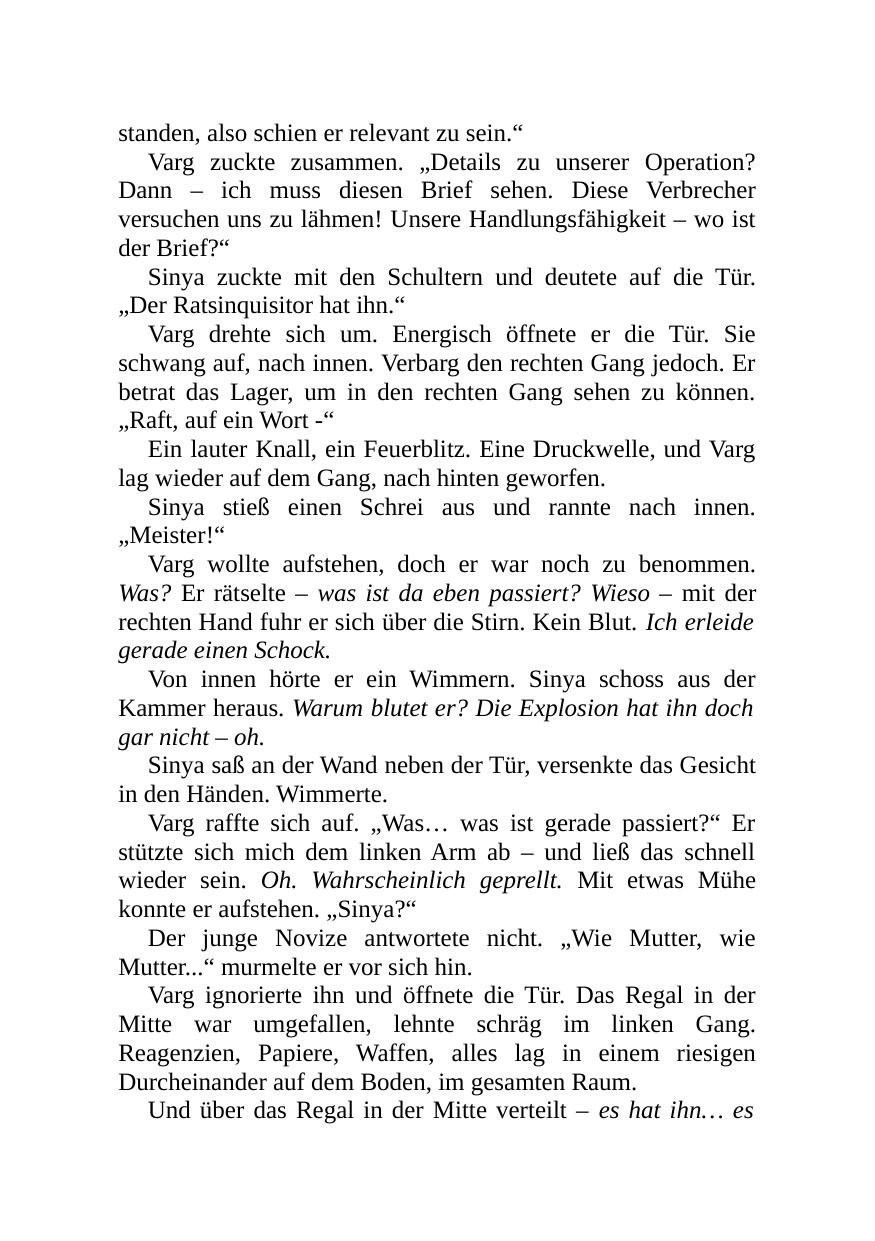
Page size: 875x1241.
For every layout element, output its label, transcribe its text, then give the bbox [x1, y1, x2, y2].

text Varg ignorierte ihn und öffnete die Tür. Das Regal in der Mitte war umgefallen, lehnte schräg im linken Gang. Reagenzien, Papiere, Waffen, alles lag in einem riesigen Durcheinander auf dem Boden, im gesamten Raum. [118, 981, 756, 1096]
text Der junge Novize antwortete nicht. „Wie Mutter, wie Mutter...“ murmelte er vor sich hin. [118, 923, 756, 981]
text Sinya zuckte mit den Schultern und deutete auf die Tür. „Der Ratsinquisitor hat ihn.“ [118, 262, 756, 319]
text Von innen hörte er ein Wimmern. Sinya schoss aus der Kammer heraus. Warum blutet er? Die Explosion hat ihn doch gar nicht – oh. [118, 664, 756, 751]
text Varg raffte sich auf. „Was… was ist gerade passiert?“ Er stützte sich mich dem linken Arm ab – und ließ das schnell wieder sein. Oh. Wahrscheinlich geprellt. Mit etwas Mühe konnte er aufstehen. „Sinya?“ [118, 808, 756, 923]
text Varg wollte aufstehen, doch er war noch zu benommen. Was? Er rätselte – was ist da eben passiert? Wieso – mit der rechten Hand fuhr er sich über die Stirn. Kein Blut. Ich erleide gerade einen Schock. [118, 549, 756, 664]
text Varg zuckte zusammen. „Details zu unserer Operation? Dann – ich muss diesen Brief sehen. Diese Verbrecher versuchen uns zu lähmen! Unsere Handlungsfähigkeit – wo ist der Brief?“ [118, 147, 756, 262]
text Varg drehte sich um. Energisch öffnete er die Tür. Sie schwang auf, nach innen. Verbarg den rechten Gang jedoch. Er betrat das Lager, um in den rechten Gang sehen zu können. „Raft, auf ein Wort -“ [118, 319, 756, 434]
text Sinya saß an der Wand neben der Tür, versenkte das Gesicht in den Händen. Wimmerte. [118, 751, 756, 808]
text Ein lauter Knall, ein Feuerblitz. Eine Druckwelle, und Varg lag wieder auf dem Gang, nach hinten geworfen. [118, 434, 756, 492]
text Sinya stieß einen Schrei aus und rannte nach innen. „Meister!“ [118, 492, 756, 549]
text Und über das Regal in der Mitte verteilt – es hat ihn… es [118, 1096, 756, 1124]
text standen, also schien er relevant zu sein.“ [118, 118, 756, 147]
